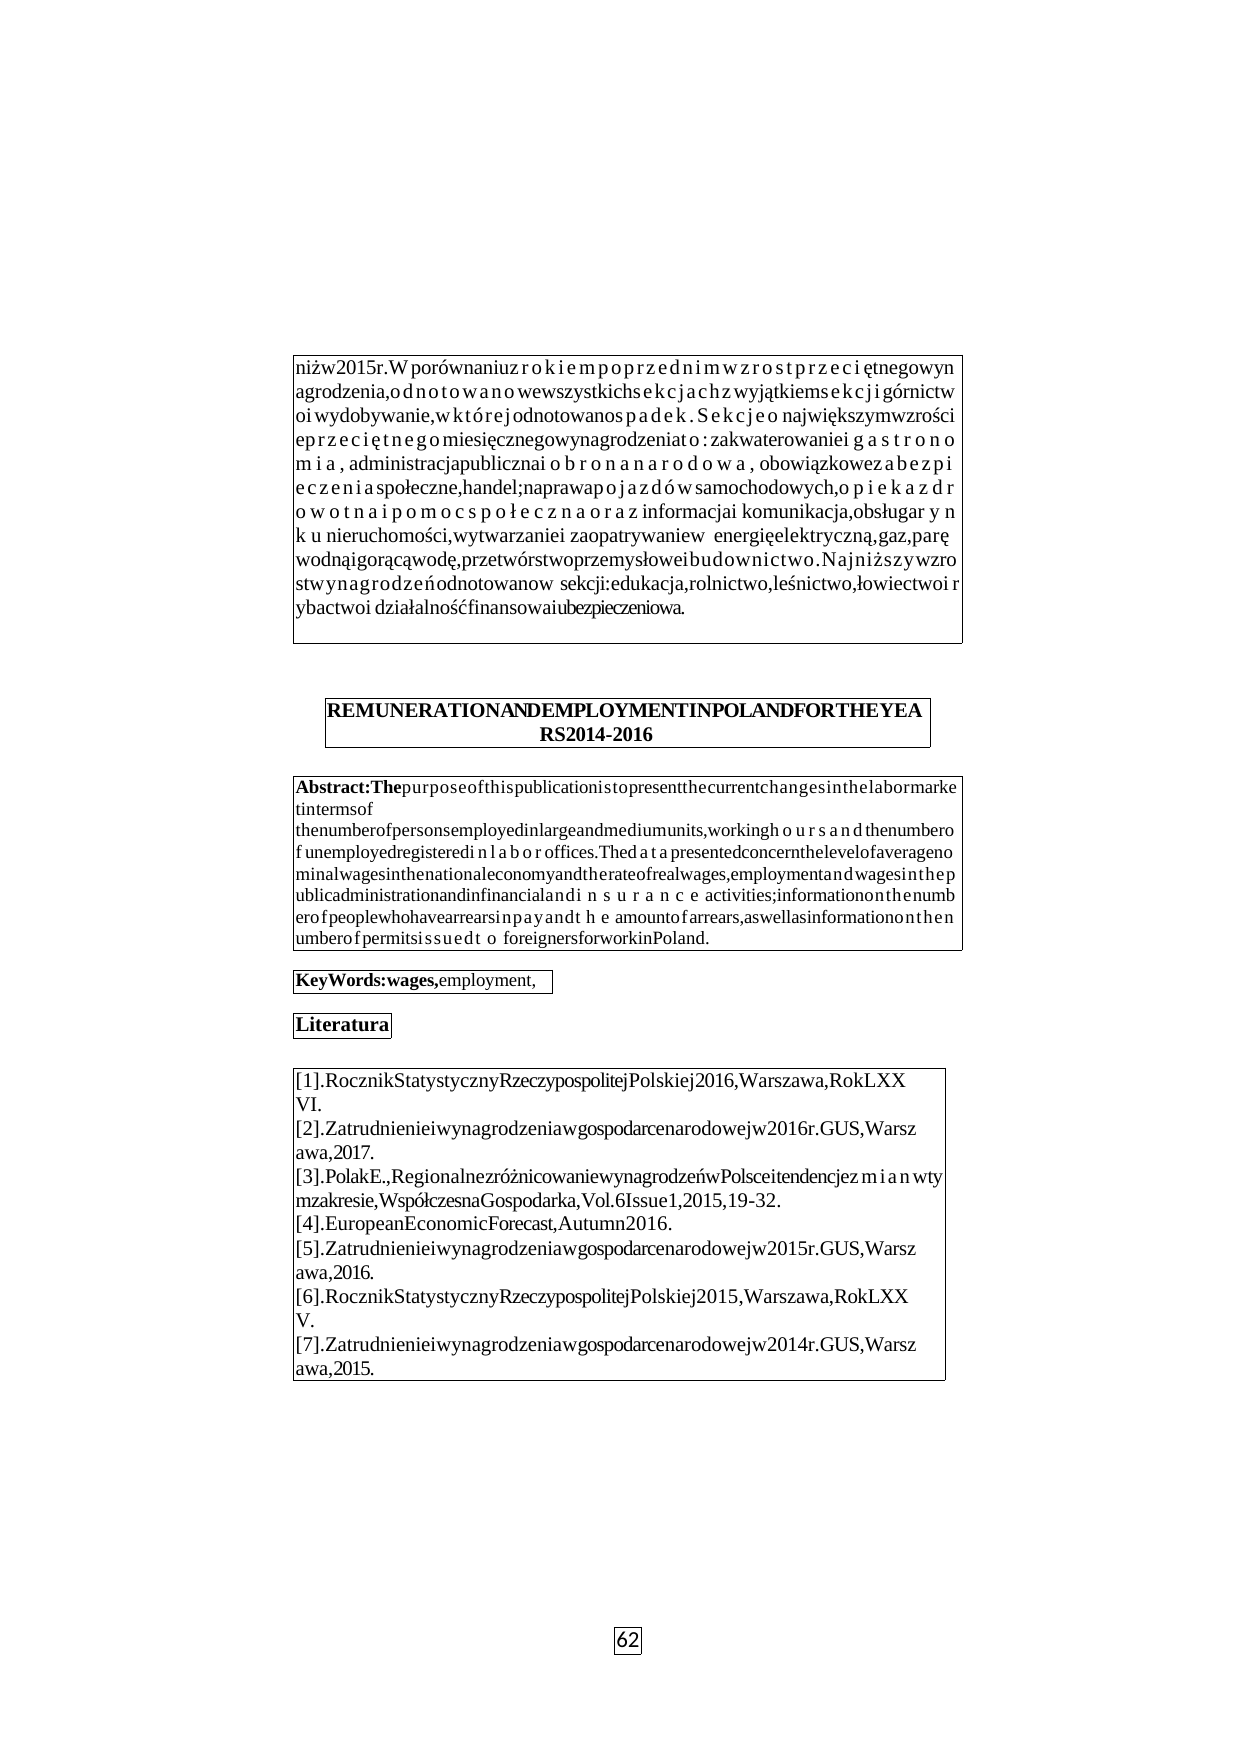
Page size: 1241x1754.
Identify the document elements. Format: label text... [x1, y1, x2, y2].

text [4].EuropeanEconomicForecast,Autumn2016. [295, 1212, 945, 1236]
text Abstract:Thepurposeofthispublicationistopresentthecurrentchangesinthelabormarketintermsof thenumberofpersonsemployedinlargeandmediumunits,workinghoursandthenumberofunemployedregisteredinlaboroffices.Thedatapresentedconcernthelevelofaveragenominalwagesinthenationaleconomyandtherateofrealwages,employmentandwagesinthepublicadministrationandinfinancialandinsuranceactivities;informationonthenumberofpeoplewhohavearrearsinpayandtheamountofarrears,aswellasinformationonthenumberofpermitsissuedtoforeignersforworkinPoland. [295, 777, 960, 949]
text KeyWords:wages,employment, [295, 971, 552, 991]
text 62 [616, 1628, 641, 1652]
text [2].Zatrudnienieiwynagrodzeniawgospodarcenarodowejw2016r.GUS,Warszawa,2017. [295, 1116, 923, 1164]
text [5].Zatrudnienieiwynagrodzeniawgospodarcenarodowejw2015r.GUS,Warszawa,2016. [295, 1236, 923, 1284]
text [7].Zatrudnienieiwynagrodzeniawgospodarcenarodowejw2014r.GUS,Warszawa,2015. [295, 1332, 923, 1380]
text niżw2015r.Wporównaniuzrokiempoprzednimwzrostprzeciętnegowynagrodzenia,odnotowanowewszystkichsekcjachzwyjątkiemsekcjigórnictwoiwydobywanie,wktórejodnotowanospadek.Sekcjeonajwiększymwzrościeprzeciętnegomiesięcznegowynagrodzeniato:zakwaterowanieigastronomia,administracjapublicznaiobronanarodowa,obowiązkowezabezpieczeniaspołeczne,handel;naprawapojazdówsamochodowych,opiekazdrowotnaipomocspołecznaorazinformacjaikomunikacja,obsługarynkunieruchomości,wytwarzanieizaopatrywaniewenergięelektryczną,gaz,paręwodnąigorącąwodę,przetwórstwoprzemysłoweibudownictwo.Najniższywzrostwynagrodzeńodnotowanowsekcji:edukacja,rolnictwo,leśnictwo,łowiectwoirybactwoidziałalnośćfinansowaiubezpieczeniowa. [295, 356, 960, 619]
text [3].PolakE.,RegionalnezróżnicowaniewynagrodzeńwPolsceitendencjezmianwtymzakresie,WspółczesnaGospodarka,Vol.6Issue1,2015,19-32. [295, 1164, 943, 1212]
text Literatura [295, 1014, 391, 1036]
text [6].RocznikStatystycznyRzeczypospolitejPolskiej2015,Warszawa,RokLXXV. [295, 1284, 919, 1332]
text REMUNERATIONANDEMPLOYMENTINPOLANDFORTHEYEARS2014-2016 [327, 699, 928, 746]
text [1].RocznikStatystycznyRzeczypospolitejPolskiej2016,Warszawa,RokLXXVI. [295, 1069, 919, 1116]
